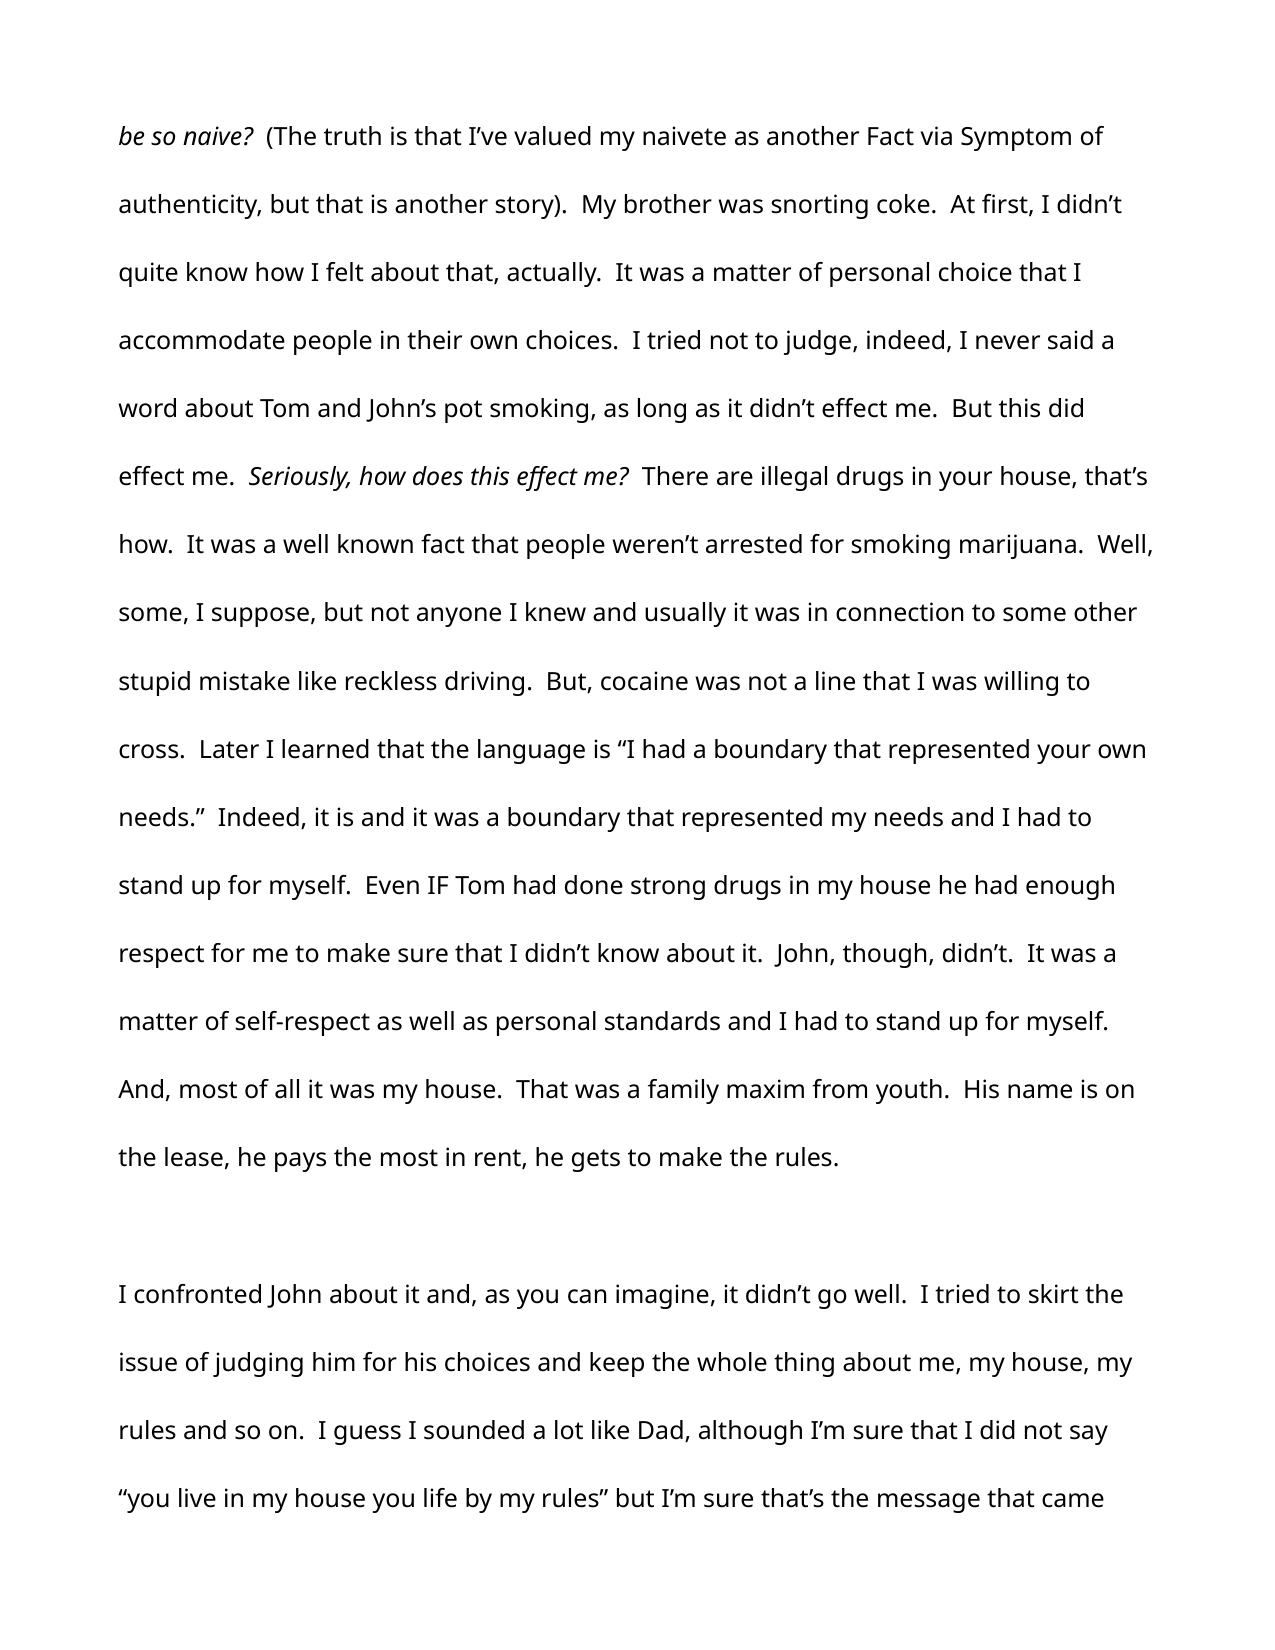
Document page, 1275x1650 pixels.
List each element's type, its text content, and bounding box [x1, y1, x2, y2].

text be so naive? (The truth is that I’ve valued my naivete as another Fact via Symptom of authenticity, but that is another story). My brother was snorting coke. At first, I didn’t quite know how I felt about that, actually. It was a matter of personal choice that I accommodate people in their own choices. I tried not to judge, indeed, I never said a word about Tom and John’s pot smoking, as long as it didn’t effect me. But this did effect me. Seriously, how does this effect me? There are illegal drugs in your house, that’s how. It was a well known fact that people weren’t arrested for smoking marijuana. Well, some, I suppose, but not anyone I knew and usually it was in connection to some other stupid mistake like reckless driving. But, cocaine was not a line that I was willing to cross. Later I learned that the language is “I had a boundary that represented your own needs.” Indeed, it is and it was a boundary that represented my needs and I had to stand up for myself. Even IF Tom had done strong drugs in my house he had enough respect for me to make sure that I didn’t know about it. John, though, didn’t. It was a matter of self-respect as well as personal standards and I had to stand up for myself. And, most of all it was my house. That was a family maxim from youth. His name is on the lease, he pays the most in rent, he gets to make the rules. [118, 118, 1157, 1174]
text I confronted John about it and, as you can imagine, it didn’t go well. I tried to skirt the issue of judging him for his choices and keep the whole thing about me, my house, my rules and so on. I guess I sounded a lot like Dad, although I’m sure that I did not say “you live in my house you life by my rules” but I’m sure that’s the message that came [118, 1276, 1157, 1515]
